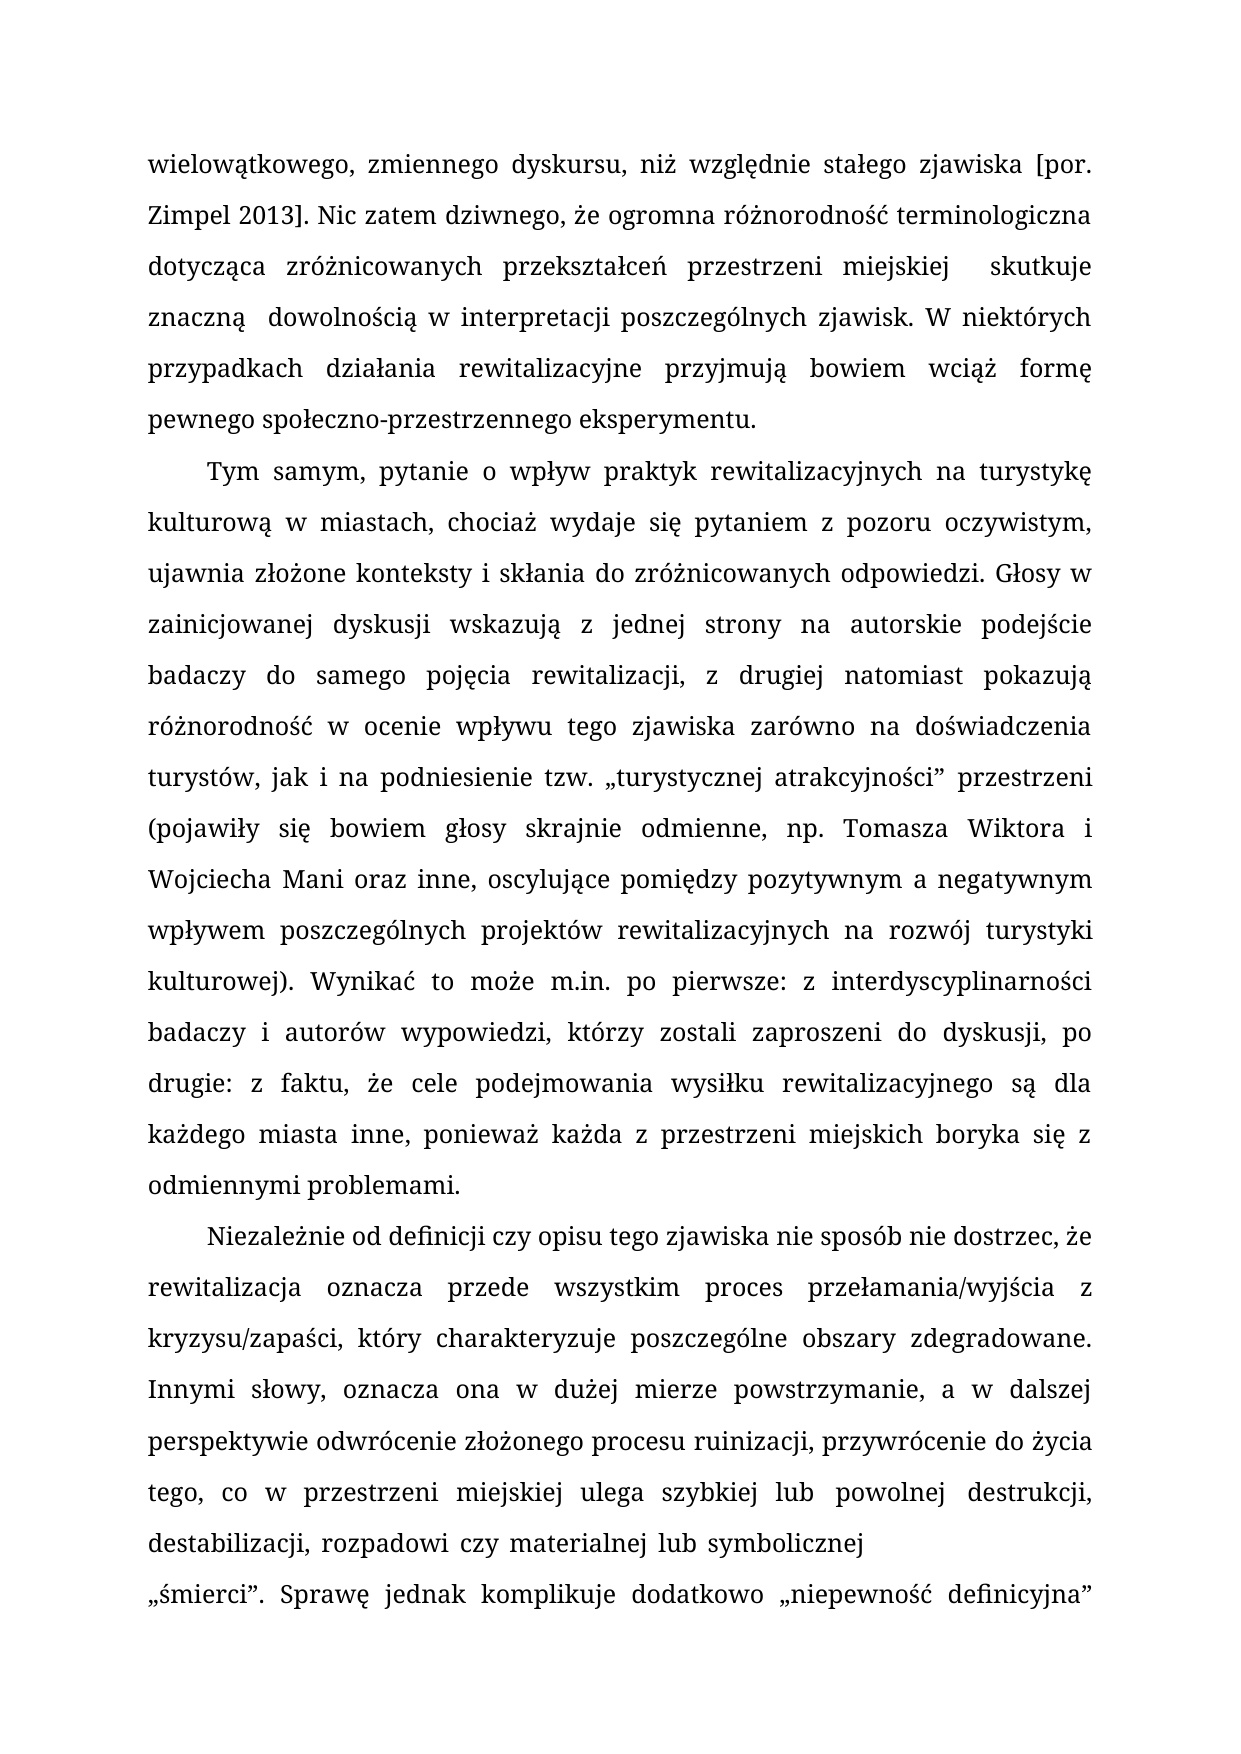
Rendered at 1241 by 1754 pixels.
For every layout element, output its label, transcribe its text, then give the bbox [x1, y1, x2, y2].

text Tym samym, pytanie o wpływ praktyk rewitalizacyjnych na turystykę kulturową w miastach, chociaż wydaje się pytaniem z pozoru oczywistym, ujawnia złożone konteksty i skłania do zróżnicowanych odpowiedzi. Głosy w zainicjowanej dyskusji wskazują z jednej strony na autorskie podejście badaczy do samego pojęcia rewitalizacji, z drugiej natomiast pokazują różnorodność w ocenie wpływu tego zjawiska zarówno na doświadczenia turystów, jak i na podniesienie tzw. „turystycznej atrakcyjności” przestrzeni (pojawiły się bowiem głosy skrajnie odmienne, np. Tomasza Wiktora i Wojciecha Mani oraz inne, oscylujące pomiędzy pozytywnym a negatywnym wpływem poszczególnych projektów rewitalizacyjnych na rozwój turystyki kulturowej). Wynikać to może m.in. po pierwsze: z interdyscyplinarności badaczy i autorów wypowiedzi, którzy zostali zaproszeni do dyskusji, po drugie: z faktu, że cele podejmowania wysiłku rewitalizacyjnego są dla każdego miasta inne, ponieważ każda z przestrzeni miejskich boryka się z odmiennymi problemami. [148, 453, 1093, 1202]
text „śmierci”. Sprawę jednak komplikuje dodatkowo „niepewność definicyjna” [148, 1576, 1093, 1610]
text Niezależnie od definicji czy opisu tego zjawiska nie sposób nie dostrzec, że rewitalizacja oznacza przede wszystkim proces przełamania/wyjścia z kryzysu/zapaści, który charakteryzuje poszczególne obszary zdegradowane. Innymi słowy, oznacza ona w dużej mierze powstrzymanie, a w dalszej perspektywie odwrócenie złożonego procesu ruinizacji, przywrócenie do życia tego, co w przestrzeni miejskiej ulega szybkiej lub powolnej destrukcji, destabilizacji, rozpadowi czy materialnej lub symbolicznej [148, 1219, 1093, 1559]
text wielowątkowego, zmiennego dyskursu, niż względnie stałego zjawiska [por. Zimpel 2013]. Nic zatem dziwnego, że ogromna różnorodność terminologiczna dotycząca zróżnicowanych przekształceń przestrzeni miejskiej skutkuje znaczną dowolnością w interpretacji poszczególnych zjawisk. W niektórych przypadkach działania rewitalizacyjne przyjmują bowiem wciąż formę pewnego społeczno-przestrzennego eksperymentu. [148, 147, 1093, 436]
